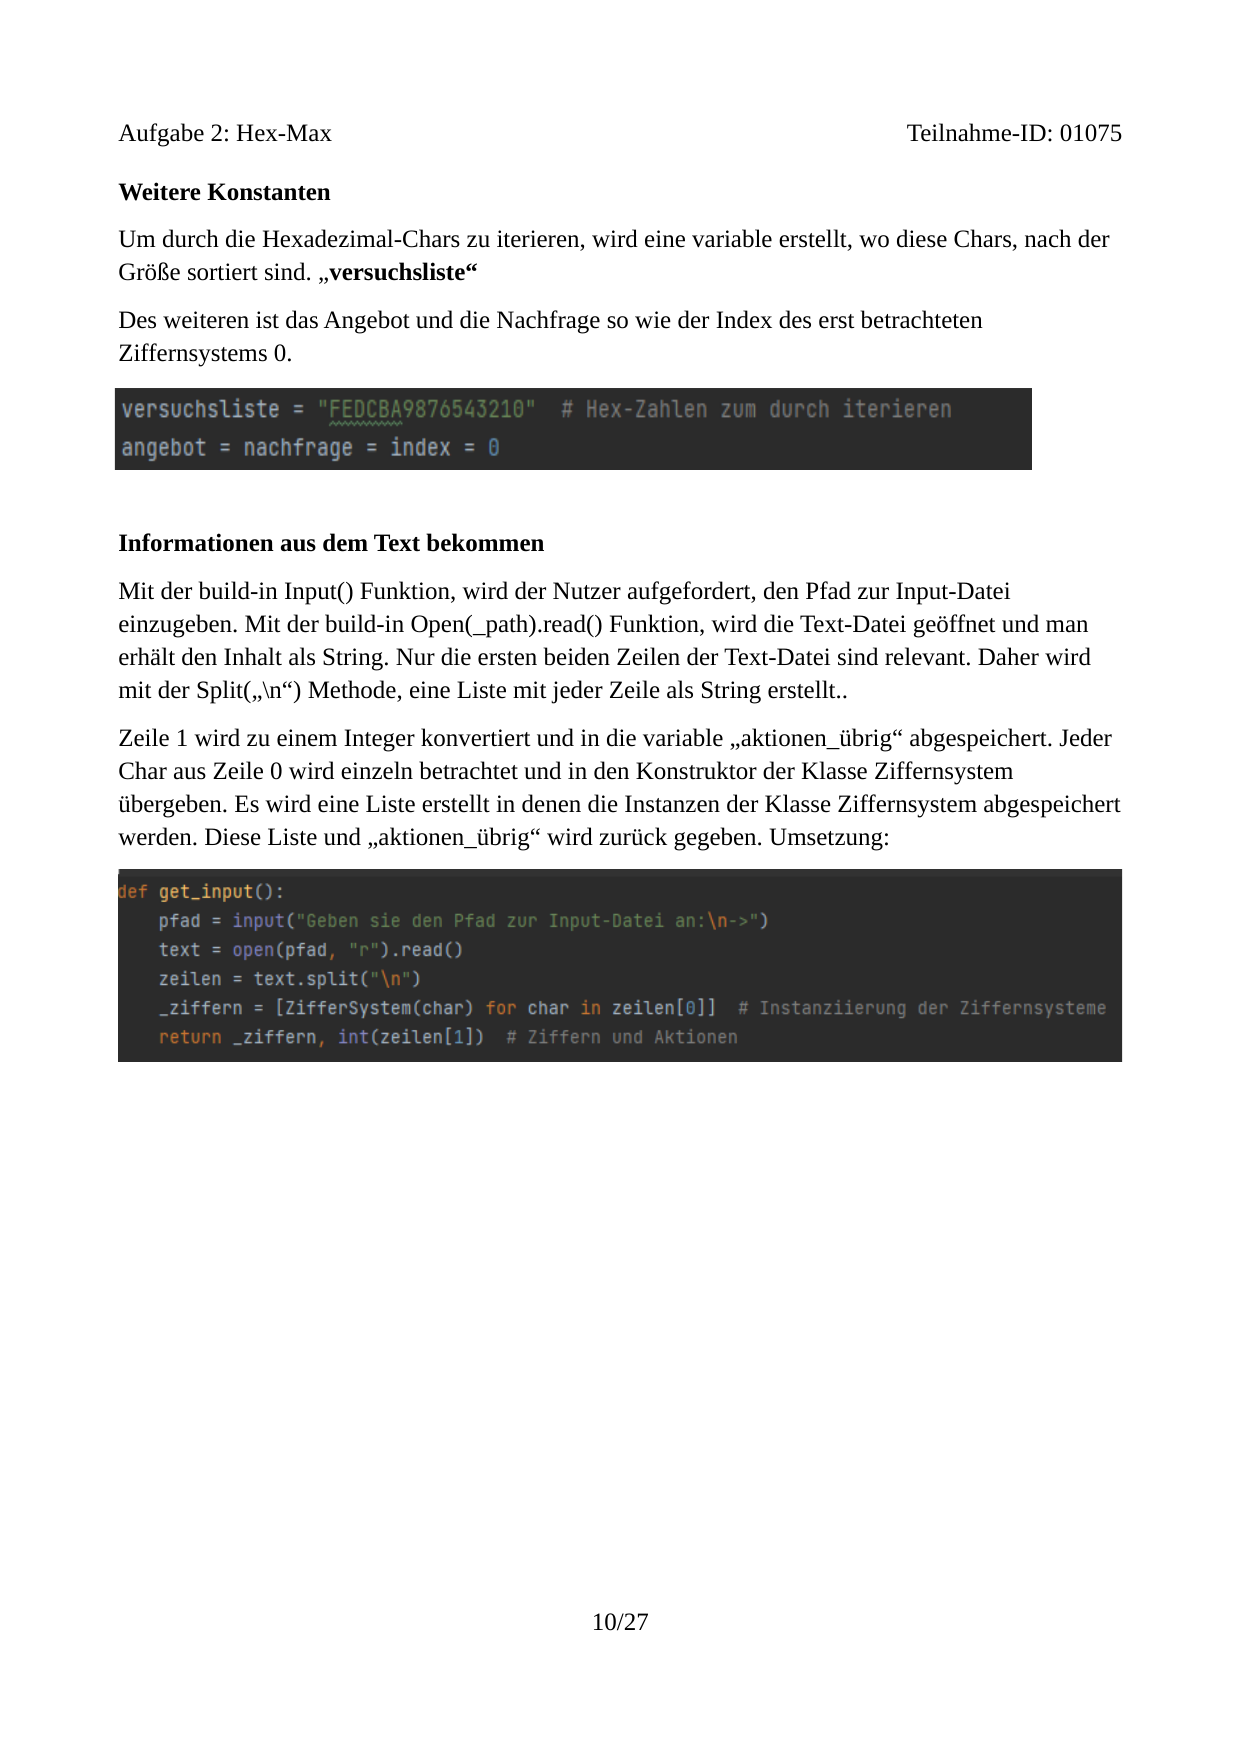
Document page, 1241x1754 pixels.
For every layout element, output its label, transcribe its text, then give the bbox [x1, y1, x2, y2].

picture [114, 388, 1032, 470]
text Des weiteren ist das Angebot und die Nachfrage so wie der Index des erst betrachteten Ziffernsystems 0. [118, 305, 1122, 367]
text Weitere Konstanten [118, 177, 1122, 206]
text Mit der build-in Input() Funktion, wird der Nutzer aufgefordert, den Pfad zur Input-Datei einzugeben. Mit der build-in Open(_path).read() Funktion, wird die Text-Datei geöffnet und man erhält den Inhalt als String. Nur die ersten beiden Zeilen der Text-Datei sind relevant. Daher wird mit der Split(„\n“) Methode, eine Liste mit jeder Zeile als String erstellt.. [118, 576, 1122, 704]
text Informationen aus dem Text bekommen [118, 528, 1122, 557]
text Zeile 1 wird zu einem Integer konvertiert und in die variable „aktionen_übrig“ abgespeichert. Jeder Char aus Zeile 0 wird einzeln betrachtet und in den Konstruktor der Klasse Ziffernsystem übergeben. Es wird eine Liste erstellt in denen die Instanzen der Klasse Ziffernsystem abgespeichert werden. Diese Liste und „aktionen_übrig“ wird zurück gegeben. Umsetzung: [118, 723, 1122, 851]
picture [118, 869, 1123, 1062]
text Um durch die Hexadezimal-Chars zu iterieren, wird eine variable erstellt, wo diese Chars, nach der Größe sortiert sind. „versuchsliste“ [118, 224, 1122, 286]
